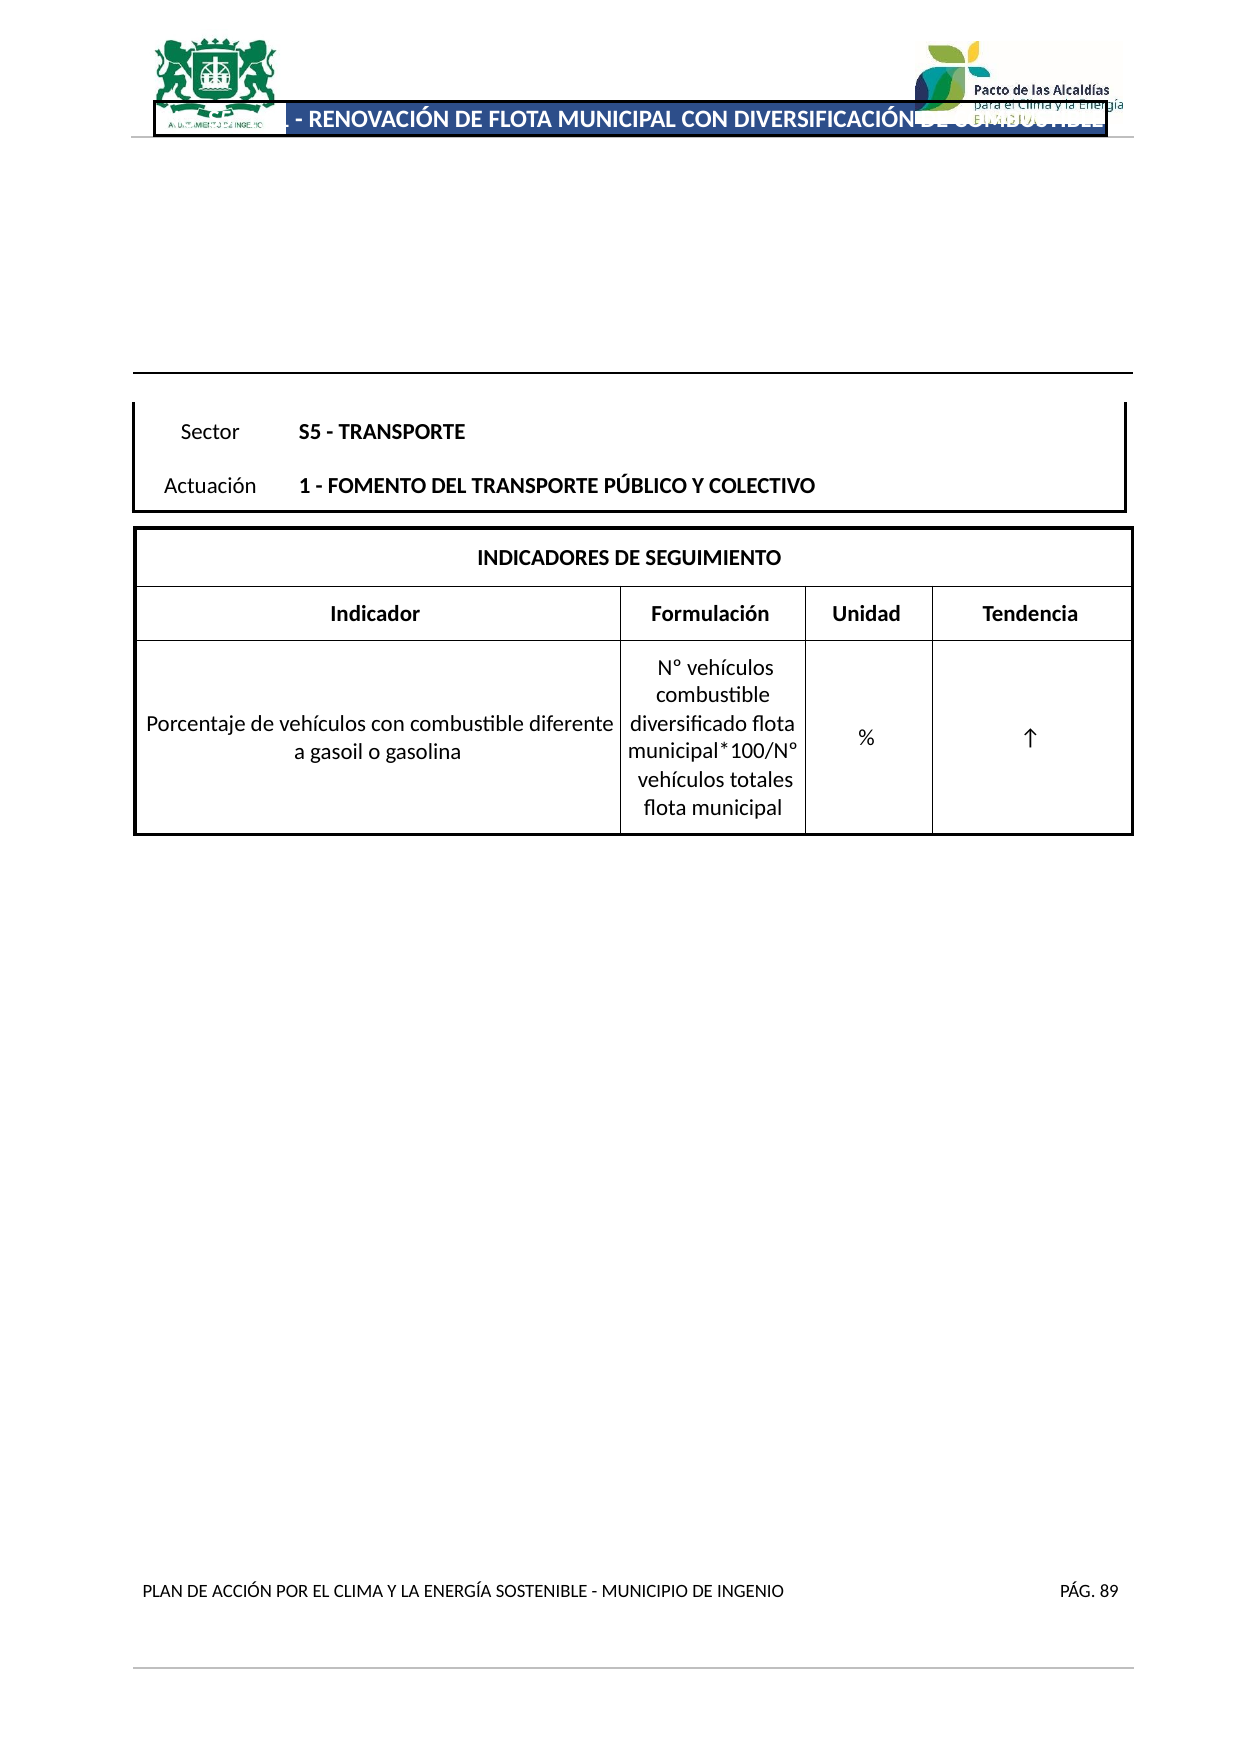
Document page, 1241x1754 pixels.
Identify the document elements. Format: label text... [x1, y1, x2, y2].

table_cell Tendencia [933, 587, 1131, 639]
table_cell ↑ [933, 641, 1131, 833]
table_cell Formulación [621, 587, 805, 639]
table_cell Actuación [135, 461, 299, 510]
table_header INDICADORES DE SEGUIMIENTO [137, 530, 806, 586]
table_header [806, 530, 932, 586]
table_header S5 - TRANSPORTE [299, 402, 1124, 461]
table_cell % [806, 641, 932, 833]
table_cell Unidad [806, 587, 932, 639]
table_cell Porcentaje de vehículos con combustible diferente a gasoil o gasolina [137, 641, 620, 833]
table_header [933, 530, 1131, 586]
table_header Sector [135, 402, 299, 461]
table_cell Nº vehículos combustible diversificado flota municipal*100/Nº vehículos totales flota municipal [621, 641, 805, 833]
table_cell Indicador [137, 587, 620, 639]
table_cell 1 - FOMENTO DEL TRANSPORTE PÚBLICO Y COLECTIVO [299, 461, 1124, 510]
